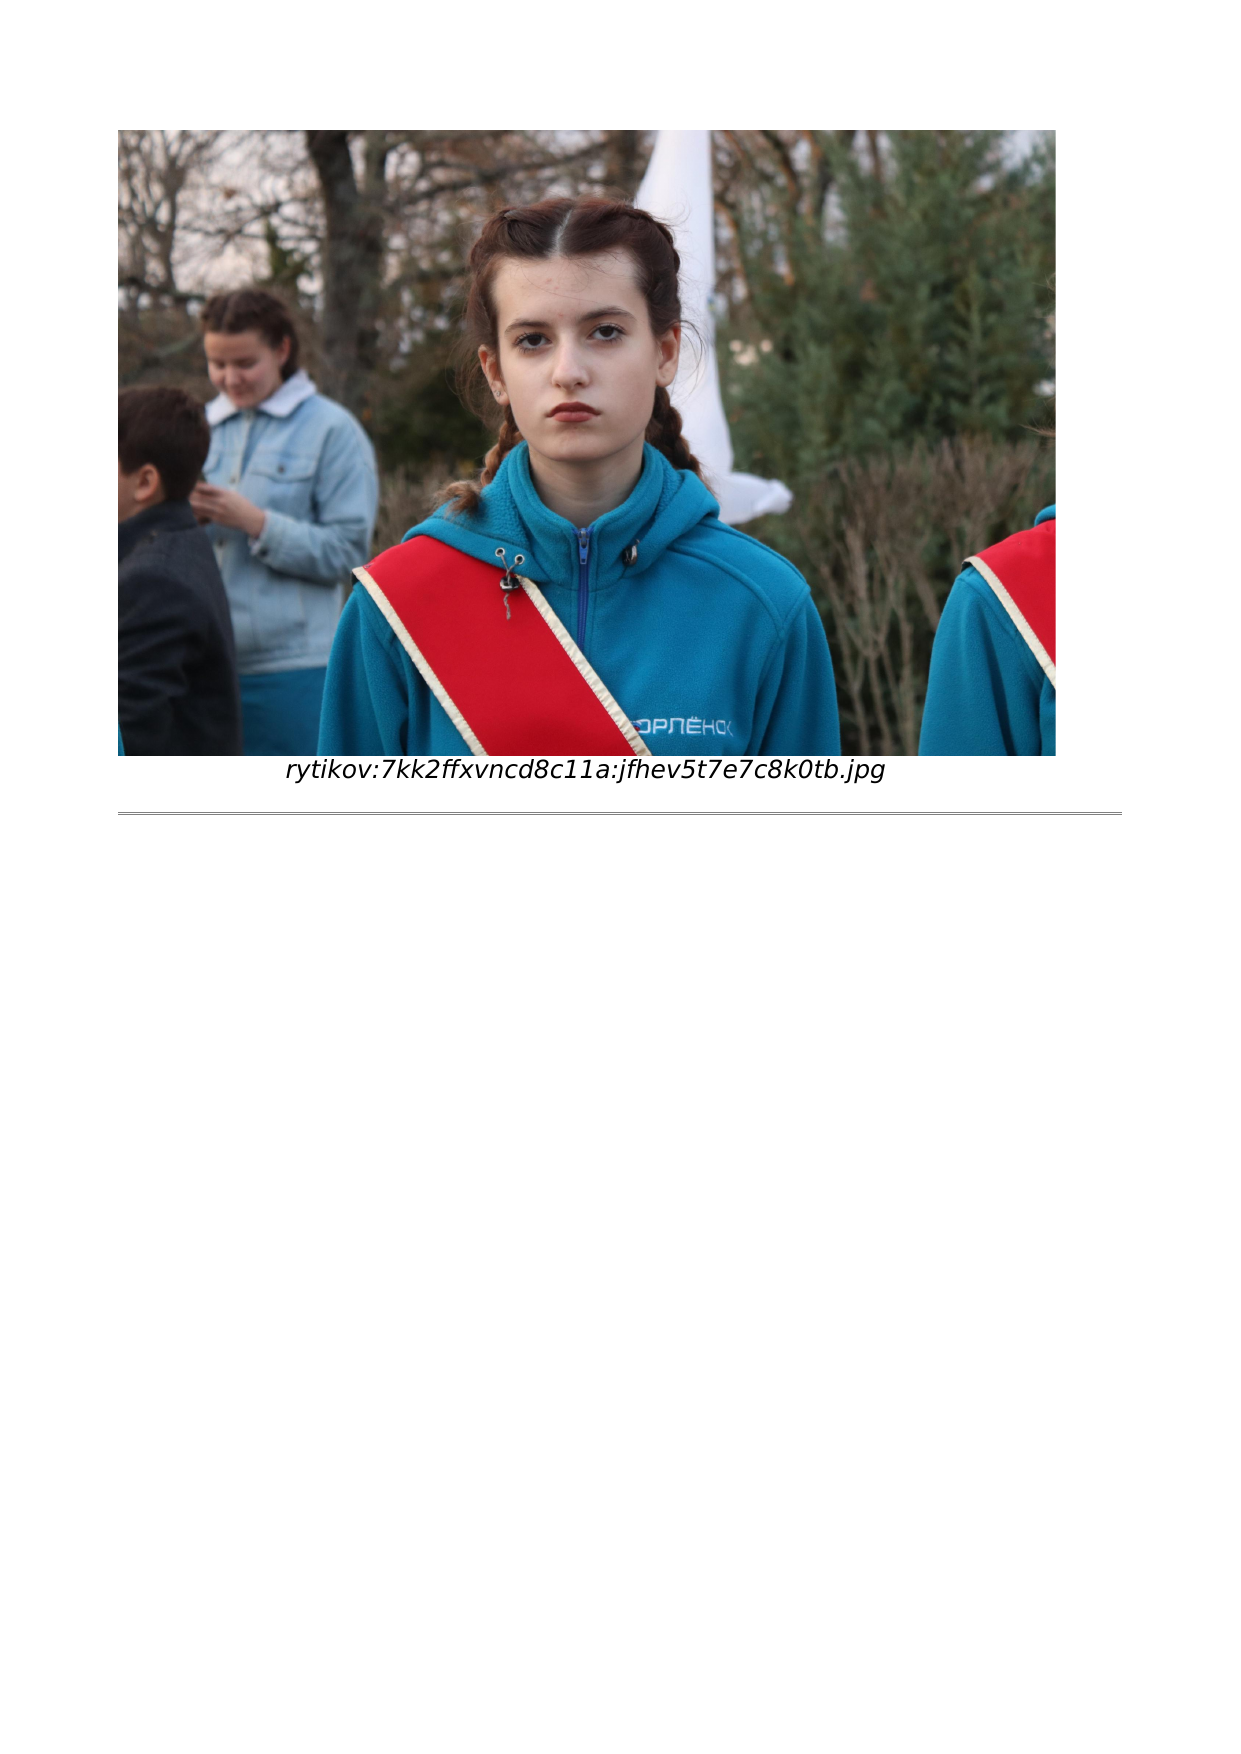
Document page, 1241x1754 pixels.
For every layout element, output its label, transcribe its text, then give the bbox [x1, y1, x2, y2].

picture [988, 653, 1016, 756]
picture [947, 687, 954, 693]
picture [1000, 635, 1011, 644]
picture [339, 642, 362, 756]
picture [753, 583, 763, 592]
picture [370, 687, 375, 696]
picture [743, 647, 797, 756]
picture [377, 631, 381, 642]
picture [938, 725, 945, 731]
picture [673, 494, 686, 506]
picture [817, 655, 823, 663]
picture [371, 620, 378, 631]
picture [605, 641, 613, 649]
picture [734, 636, 774, 737]
picture [961, 698, 975, 718]
picture [418, 741, 426, 747]
picture [1051, 738, 1056, 747]
text rytikov:7kk2ffxvncd8c11a:jfhev5t7e7c8k0tb.jpg [118, 756, 1056, 785]
picture [695, 555, 706, 562]
picture [611, 507, 659, 571]
picture [1029, 677, 1036, 685]
picture [386, 651, 395, 672]
picture [801, 604, 806, 624]
picture [797, 666, 823, 756]
picture [809, 631, 817, 646]
picture [118, 130, 1056, 756]
picture [337, 735, 345, 756]
